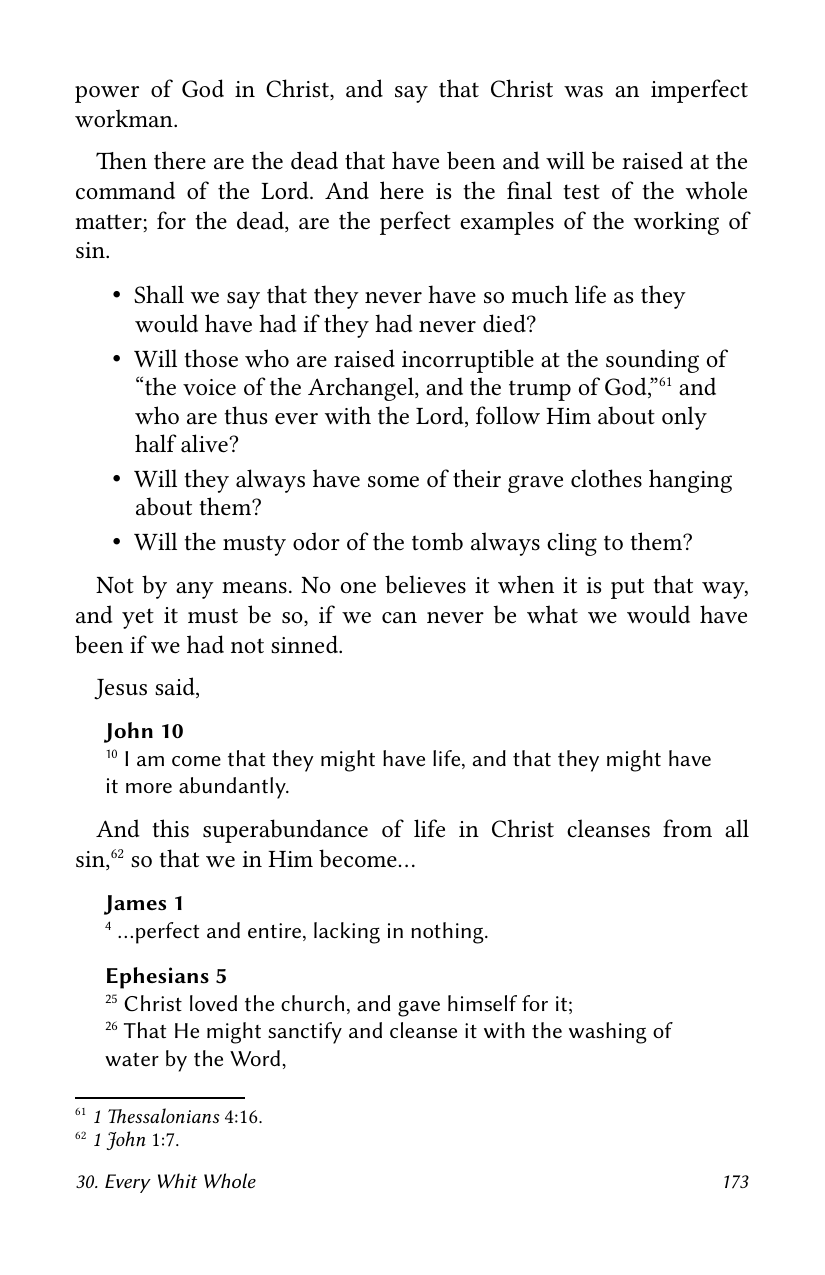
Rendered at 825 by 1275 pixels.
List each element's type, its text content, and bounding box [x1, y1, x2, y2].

list Shall we say that they never have so much life as they would have had if they had never died? [112, 281, 750, 338]
text James 1 [105, 890, 750, 916]
text Not by any means. No one believes it when it is put that way, and yet it must be so, if we can never be what we would have been if we had not sinned. [75, 571, 750, 660]
text 25 Christ loved the church, and gave himself for it; [105, 991, 720, 1017]
text Ephesians 5 [105, 963, 750, 989]
text 4 ...perfect and entire, lacking in nothing. [105, 918, 720, 944]
text 1 John 1:7. [75, 1128, 750, 1152]
list 1 Thessalonians 4:16. [75, 1104, 750, 1128]
text And this superabundance of life in Christ cleanses from all sin, so that we in Him become... [75, 816, 750, 874]
text 26 That He might sanctify and cleanse it with the washing of water by the Word, [105, 1018, 720, 1072]
text John 10 [105, 718, 750, 744]
list Will they always have some of their grave clothes hanging about them? [112, 465, 750, 522]
list Will those who are raised incorruptible at the sounding of “the voice of the Archangel, and the trump of God,” and who are thus ever with the Lord, follow Him about only half alive? [112, 344, 750, 459]
text power of God in Christ, and say that Christ was an imperfect workman. [75, 75, 750, 133]
text 10 I am come that they might have life, and that they might have it more abundantly. [105, 746, 720, 799]
text Then there are the dead that have been and will be raised at the command of the Lord. And here is the final test of the whole matter; for the dead, are the perfect examples of the working of sin. [75, 147, 750, 265]
text Jesus said, [75, 673, 750, 702]
list Will the musty odor of the tomb always cling to them? [112, 528, 750, 556]
